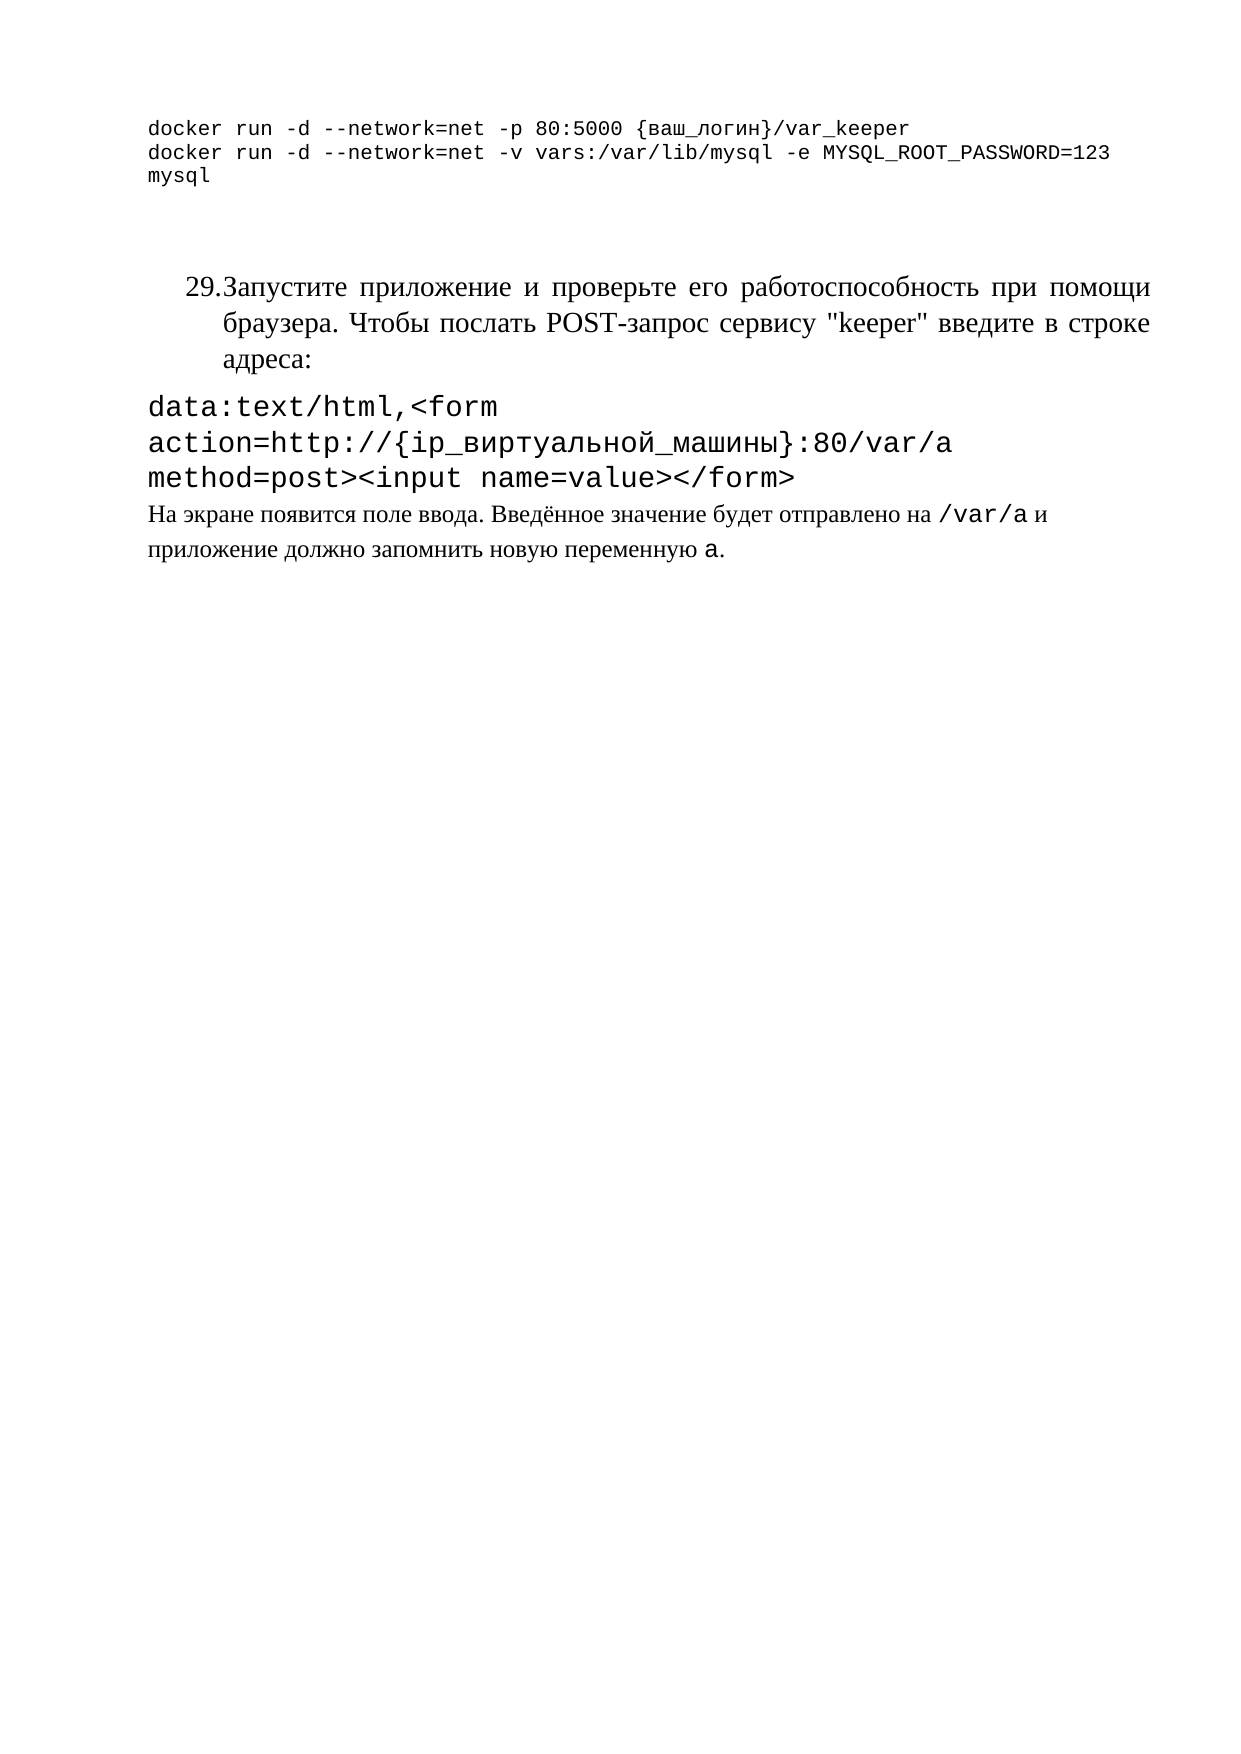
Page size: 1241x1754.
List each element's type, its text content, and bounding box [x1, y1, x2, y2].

text data:text/html,<form action=http://{ip_виртуальной_машины}:80/var/a method=post><input name=value></form> [148, 392, 1152, 497]
list Запустите приложение и проверьте его работоспособность при помощи браузера. Чтобы послать POST-запрос сервису "keeper" введите в строке адреса: [185, 269, 1152, 375]
text docker run -d --network=net -p 80:5000 {ваш_логин}/var_keeper [148, 118, 1152, 142]
text На экране появится поле ввода. Введённое значение будет отправлено на /var/a и приложение должно запомнить новую переменную a. [148, 499, 1152, 565]
text docker run -d --network=net -v vars:/var/lib/mysql -e MYSQL_ROOT_PASSWORD=123 mysql [148, 142, 1152, 189]
